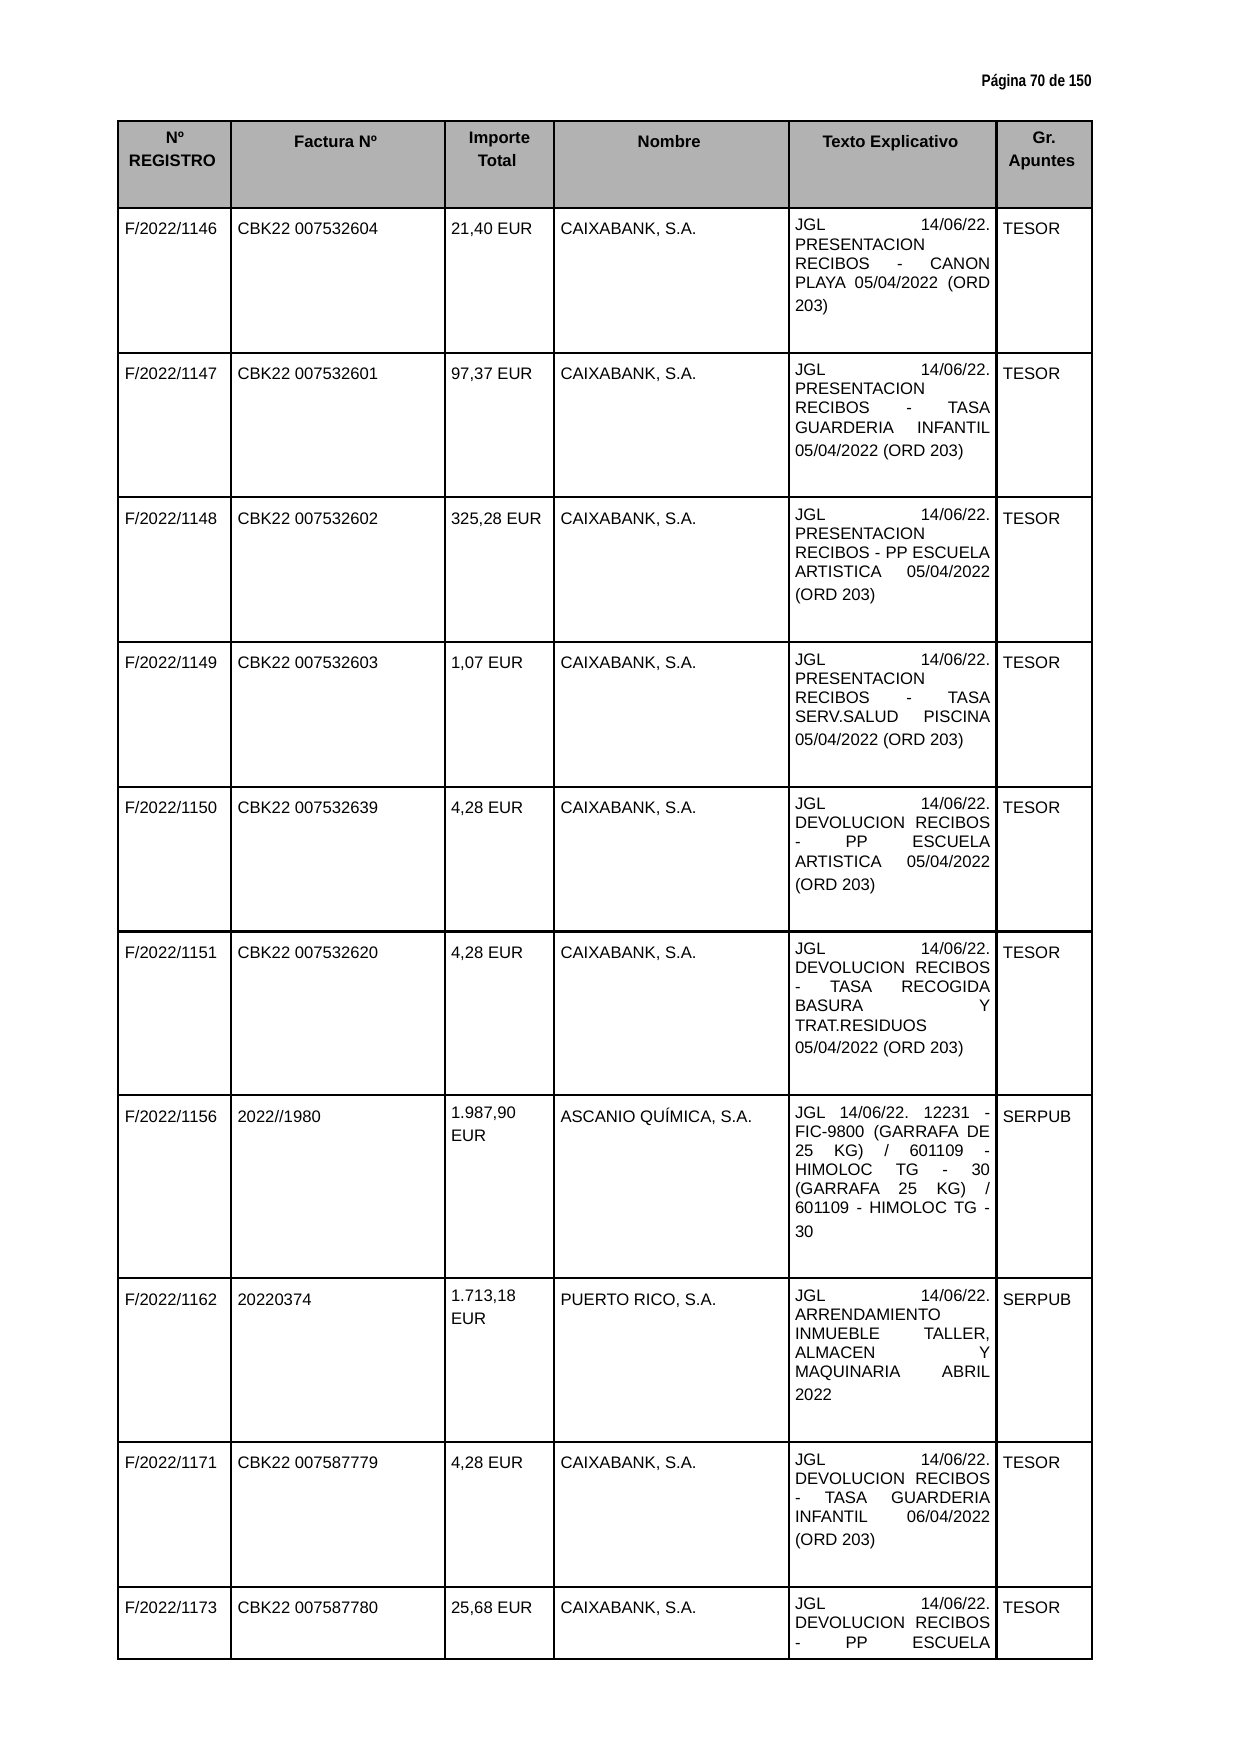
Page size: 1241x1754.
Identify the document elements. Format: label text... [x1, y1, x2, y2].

table_cell F/2022/1151 [119, 933, 230, 1094]
table_header Gr. Apuntes [998, 122, 1091, 207]
table_cell JGL 14/06/22. ARRENDAMIENTO INMUEBLE TALLER, ALMACEN Y MAQUINARIA ABRIL 2022 [790, 1279, 995, 1441]
table_cell JGL 14/06/22. 12231 - FIC-9800 (GARRAFA DE 25 KG) / 601109 - HIMOLOC TG - 30 (GARRAFA 25 KG) / 601109 - HIMOLOC TG - 30 [790, 1096, 995, 1277]
table_cell CBK22 007532602 [232, 498, 444, 641]
table_cell F/2022/1147 [119, 354, 230, 496]
table_cell TESOR [998, 1588, 1091, 1658]
table_cell JGL 14/06/22. PRESENTACION RECIBOS - PP ESCUELA ARTISTICA 05/04/2022 (ORD 203) [790, 498, 995, 641]
table_cell 20220374 [232, 1279, 444, 1441]
table_cell SERPUB [998, 1096, 1091, 1277]
table_cell CAIXABANK, S.A. [555, 933, 788, 1094]
table_header Nº REGISTRO [119, 122, 230, 207]
table_cell CBK22 007532604 [232, 209, 444, 352]
table_cell TESOR [998, 1443, 1091, 1586]
table_cell F/2022/1146 [119, 209, 230, 352]
table_cell 25,68 EUR [446, 1588, 553, 1658]
table_cell F/2022/1156 [119, 1096, 230, 1277]
table_cell CAIXABANK, S.A. [555, 209, 788, 352]
table_cell TESOR [998, 498, 1091, 641]
table_cell 2022//1980 [232, 1096, 444, 1277]
table_cell F/2022/1150 [119, 788, 230, 930]
table_cell PUERTO RICO, S.A. [555, 1279, 788, 1441]
table_cell CAIXABANK, S.A. [555, 498, 788, 641]
table_cell CAIXABANK, S.A. [555, 1588, 788, 1658]
table_cell CBK22 007587779 [232, 1443, 444, 1586]
table_cell JGL 14/06/22. DEVOLUCION RECIBOS - PP ESCUELA [790, 1588, 995, 1658]
table_cell 97,37 EUR [446, 354, 553, 496]
table_cell CAIXABANK, S.A. [555, 788, 788, 930]
table_cell F/2022/1148 [119, 498, 230, 641]
table_cell 1.987,90 EUR [446, 1096, 553, 1277]
table_cell 1,07 EUR [446, 643, 553, 786]
table_cell CBK22 007587780 [232, 1588, 444, 1658]
table_cell F/2022/1171 [119, 1443, 230, 1586]
table_cell 1.713,18 EUR [446, 1279, 553, 1441]
table_cell F/2022/1149 [119, 643, 230, 786]
table_cell TESOR [998, 643, 1091, 786]
table_cell JGL 14/06/22. DEVOLUCION RECIBOS - TASA RECOGIDA BASURA Y TRAT.RESIDUOS 05/04/2022 (ORD 203) [790, 933, 995, 1094]
table_cell JGL 14/06/22. PRESENTACION RECIBOS - TASA GUARDERIA INFANTIL 05/04/2022 (ORD 203) [790, 354, 995, 496]
table_cell CAIXABANK, S.A. [555, 354, 788, 496]
table_cell TESOR [998, 788, 1091, 930]
table_header Nombre [555, 122, 788, 207]
table_header Texto Explicativo [790, 122, 995, 207]
table_cell 4,28 EUR [446, 933, 553, 1094]
table_cell 4,28 EUR [446, 788, 553, 930]
table_cell JGL 14/06/22. DEVOLUCION RECIBOS - TASA GUARDERIA INFANTIL 06/04/2022 (ORD 203) [790, 1443, 995, 1586]
table_cell TESOR [998, 209, 1091, 352]
table_cell CBK22 007532639 [232, 788, 444, 930]
table_cell SERPUB [998, 1279, 1091, 1441]
table_cell TESOR [998, 933, 1091, 1094]
table_cell JGL 14/06/22. DEVOLUCION RECIBOS - PP ESCUELA ARTISTICA 05/04/2022 (ORD 203) [790, 788, 995, 930]
table_cell 4,28 EUR [446, 1443, 553, 1586]
table_cell CAIXABANK, S.A. [555, 1443, 788, 1586]
table_cell 325,28 EUR [446, 498, 553, 641]
table_header Factura Nº [232, 122, 444, 207]
table_header Importe Total [446, 122, 553, 207]
table_cell CBK22 007532601 [232, 354, 444, 496]
table_cell TESOR [998, 354, 1091, 496]
table_cell 21,40 EUR [446, 209, 553, 352]
table_cell JGL 14/06/22. PRESENTACION RECIBOS - CANON PLAYA 05/04/2022 (ORD 203) [790, 209, 995, 352]
table_cell F/2022/1173 [119, 1588, 230, 1658]
table_cell CBK22 007532620 [232, 933, 444, 1094]
table_cell CAIXABANK, S.A. [555, 643, 788, 786]
table_cell CBK22 007532603 [232, 643, 444, 786]
table_cell JGL 14/06/22. PRESENTACION RECIBOS - TASA SERV.SALUD PISCINA 05/04/2022 (ORD 203) [790, 643, 995, 786]
table_cell F/2022/1162 [119, 1279, 230, 1441]
table_cell ASCANIO QUÍMICA, S.A. [555, 1096, 788, 1277]
